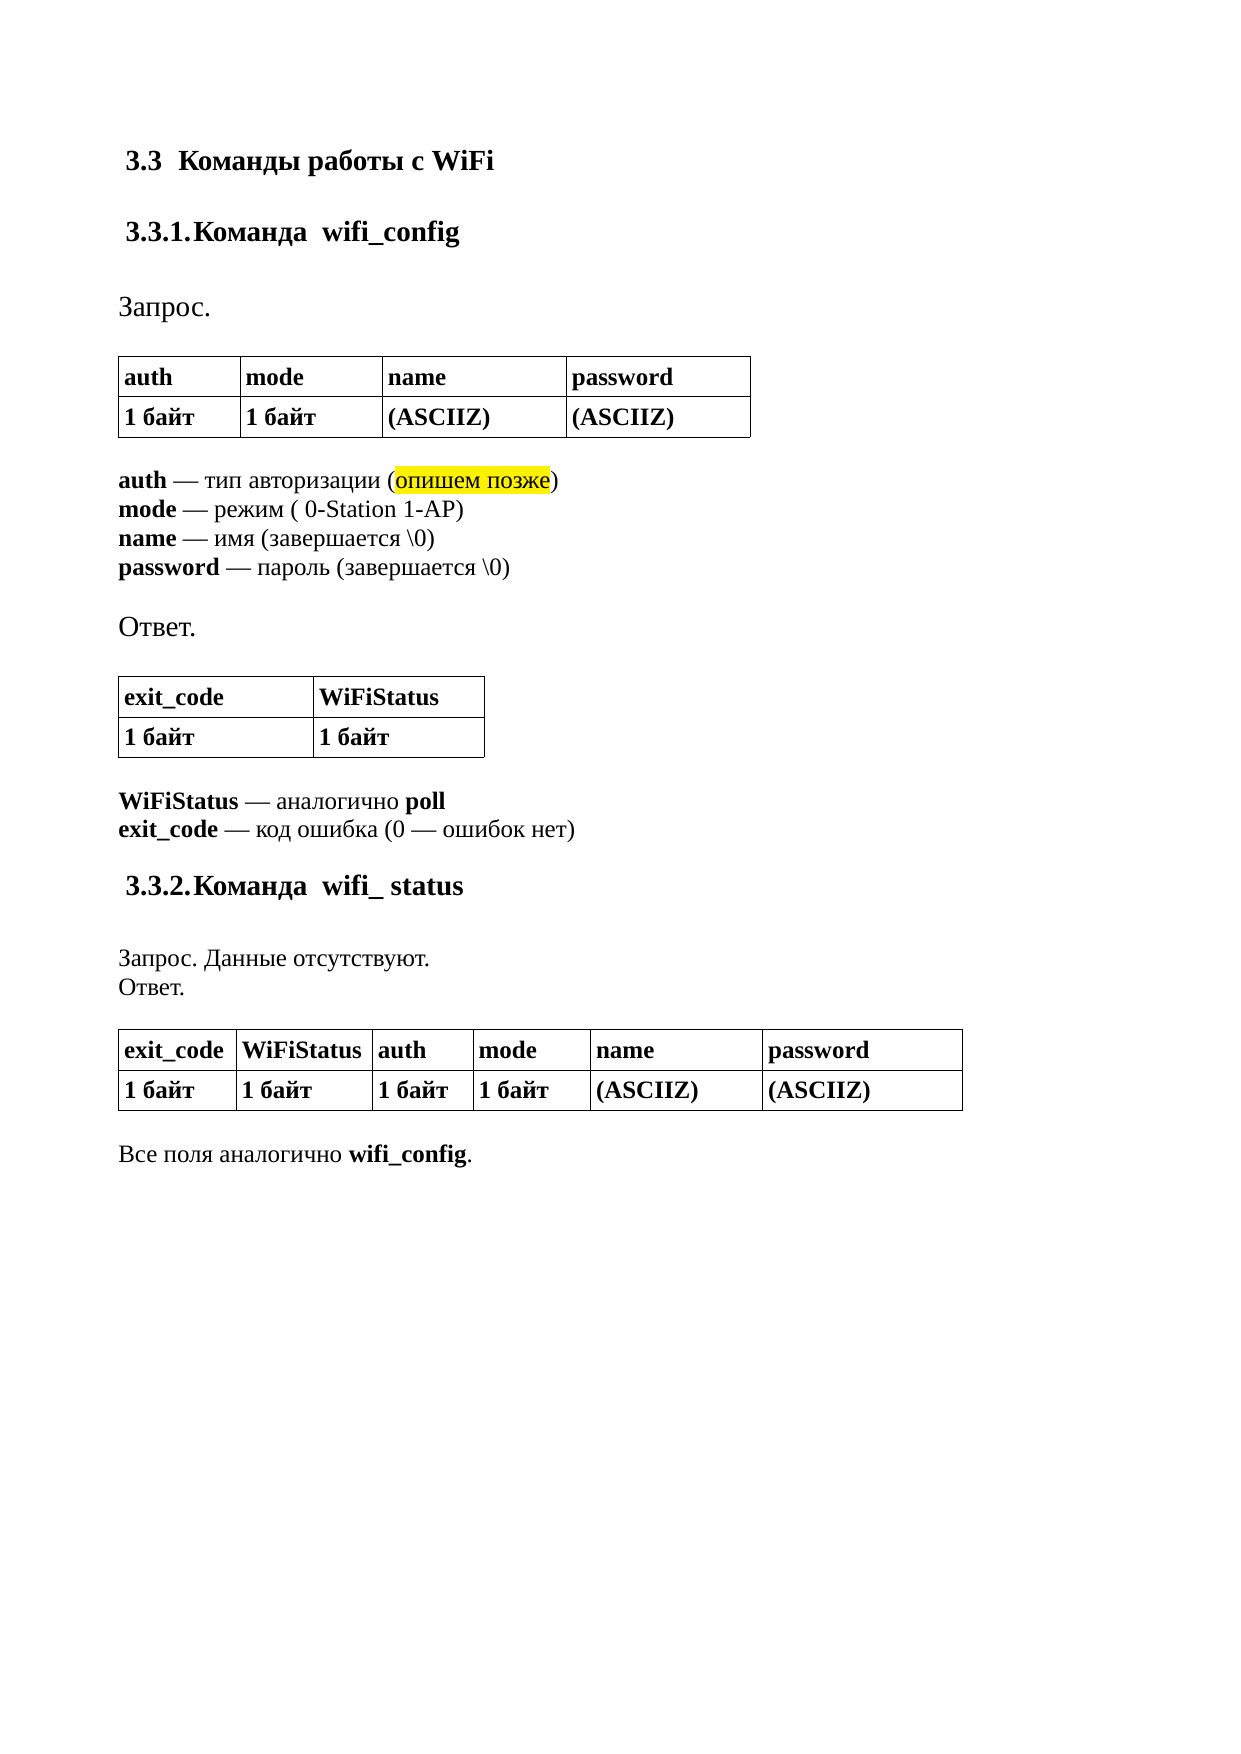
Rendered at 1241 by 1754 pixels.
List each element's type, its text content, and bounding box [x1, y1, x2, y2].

table_cell 1 байт [119, 397, 240, 437]
text Ответ. [118, 972, 1122, 1001]
table_header password [567, 357, 750, 396]
table_header mode [241, 357, 382, 396]
subtitle Команды работы с WiFi [118, 143, 1122, 177]
text Запрос. Данные отсутствуют. [118, 943, 1122, 972]
table_header exit_code [119, 1030, 236, 1070]
table_cell 1 байт [314, 718, 484, 757]
text exit_code — код ошибка (0 — ошибок нет) [118, 814, 1122, 843]
table_cell (ASCIIZ) [591, 1071, 762, 1110]
table_cell (ASCIIZ) [567, 397, 750, 437]
table_header auth [373, 1030, 473, 1070]
table_header password [763, 1030, 962, 1070]
text name — имя (завершается \0) [118, 523, 1122, 552]
table_header mode [474, 1030, 590, 1070]
table_header name [383, 357, 566, 396]
subtitle Команда wifi_config [118, 214, 1122, 248]
table_cell 1 байт [241, 397, 382, 437]
text password — пароль (завершается \0) [118, 552, 1122, 581]
table_cell 1 байт [474, 1071, 590, 1110]
table_header name [591, 1030, 762, 1070]
table_header auth [119, 357, 240, 396]
table_cell (ASCIIZ) [763, 1071, 962, 1110]
table_header exit_code [119, 677, 313, 717]
table_cell 1 байт [119, 718, 313, 757]
text Ответ. [118, 609, 1122, 643]
table_cell 1 байт [237, 1071, 372, 1110]
table_header WiFiStatus [314, 677, 484, 717]
table_cell 1 байт [373, 1071, 473, 1110]
table_header WiFiStatus [237, 1030, 372, 1070]
text auth — тип авторизации (опишем позже) [118, 466, 1122, 494]
table_cell (ASCIIZ) [383, 397, 566, 437]
text mode — режим ( 0-Station 1-AP) [118, 494, 1122, 523]
table_cell 1 байт [119, 1071, 236, 1110]
text Все поля аналогично wifi_config. [118, 1139, 1122, 1168]
text Запрос. [118, 289, 1122, 322]
text WiFiStatus — аналогично poll [118, 786, 1122, 814]
subtitle Команда wifi_ status [118, 868, 1122, 902]
